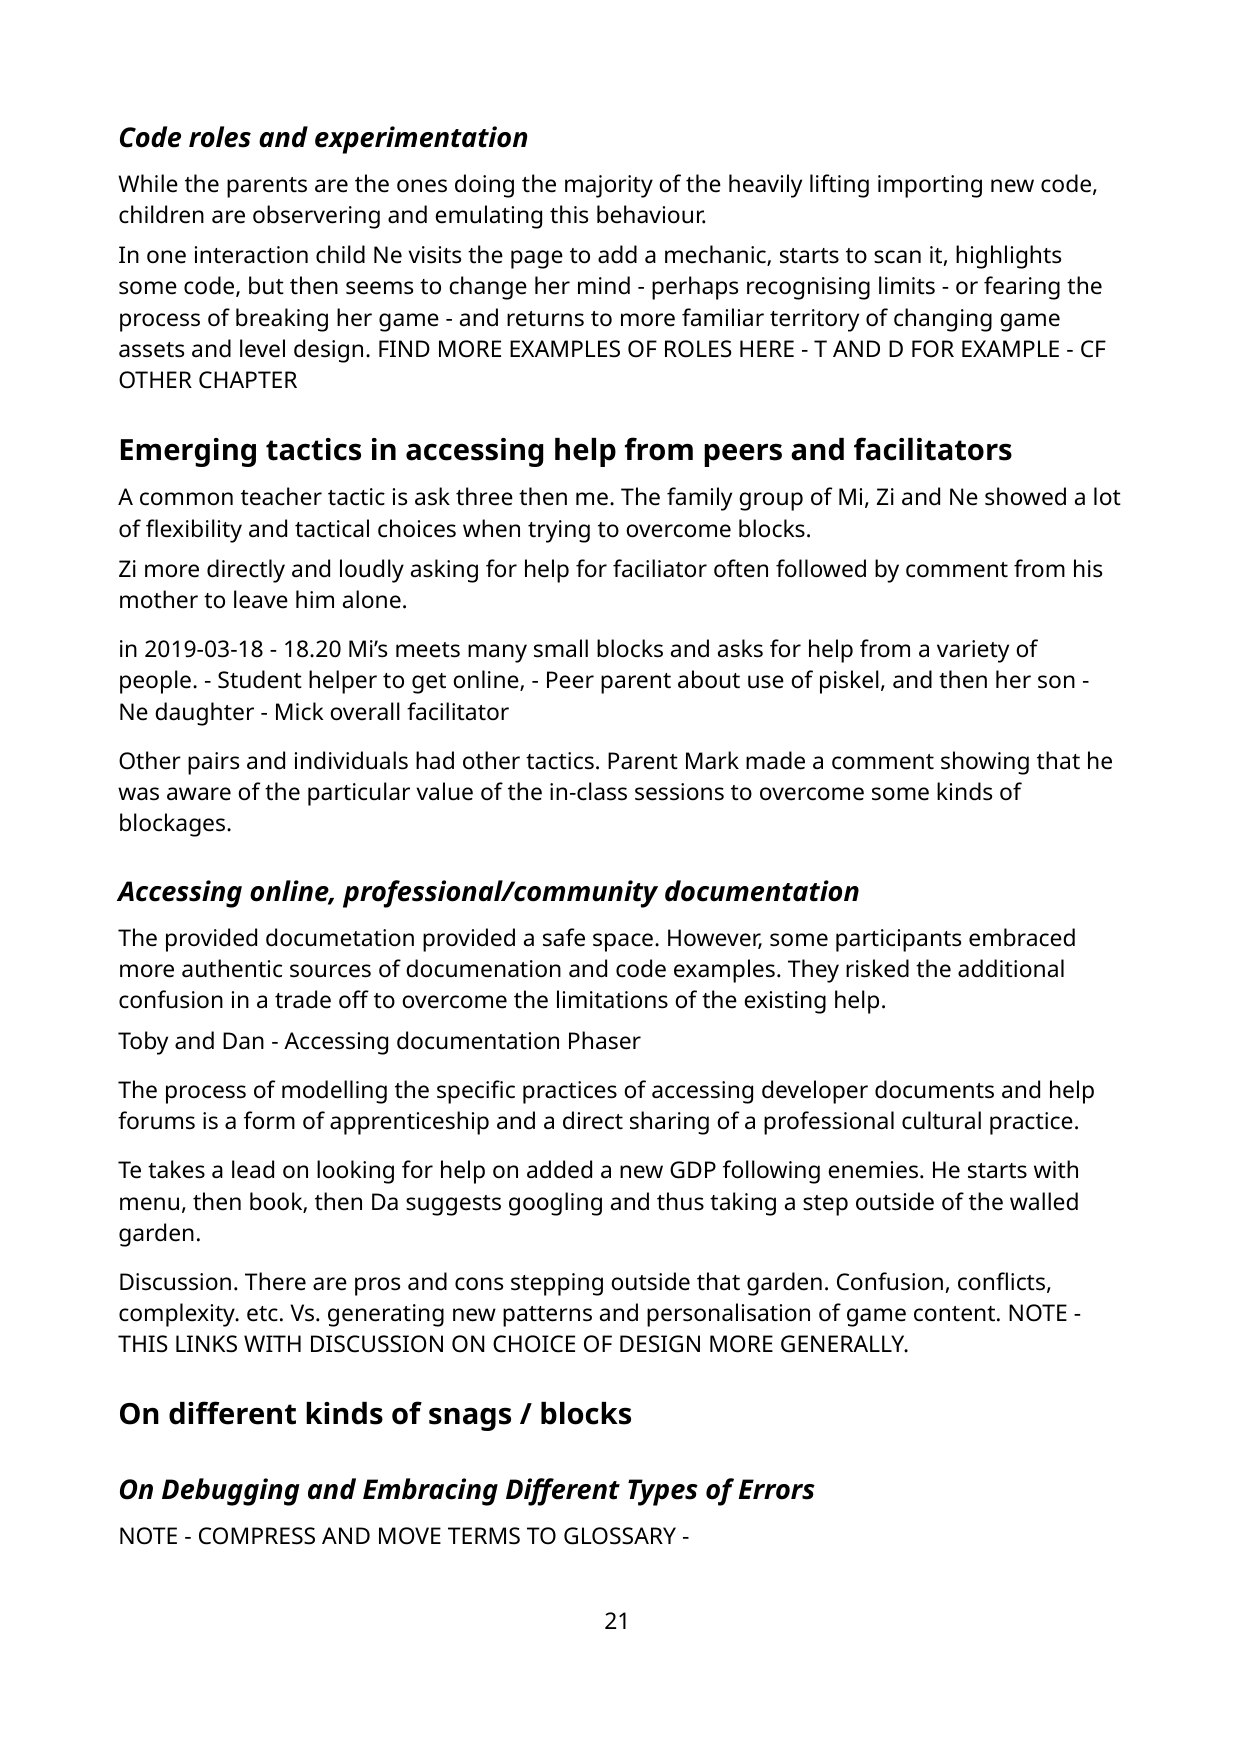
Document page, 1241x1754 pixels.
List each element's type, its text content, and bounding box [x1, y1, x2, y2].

text While the parents are the ones doing the majority of the heavily lifting importing new code, children are observering and emulating this behaviour. [118, 167, 1122, 230]
text Zi more directly and loudly asking for help for faciliator often followed by comment from his mother to leave him alone. [118, 553, 1122, 615]
subtitle Emerging tactics in accessing help from peers and facilitators [118, 429, 1122, 469]
text Toby and Dan - Accessing documentation Phaser [118, 1025, 1122, 1056]
text in 2019-03-18 - 18.20 Mi’s meets many small blocks and asks for help from a variety of people. - Student helper to get online, - Peer parent about use of piskel, and then her son - Ne daughter - Mick overall facilitator [118, 633, 1122, 727]
subtitle On Debugging and Embracing Different Types of Errors [118, 1471, 1122, 1508]
text In one interaction child Ne visits the page to add a mechanic, starts to scan it, highlights some code, but then seems to change her mind - perhaps recognising limits - or fearing the process of breaking her game - and returns to more familiar territory of changing game assets and level design. FIND MORE EXAMPLES OF ROLES HERE - T AND D FOR EXAMPLE - CF OTHER CHAPTER [118, 239, 1122, 395]
subtitle On different kinds of snags / blocks [118, 1394, 1122, 1433]
text NOTE - COMPRESS AND MOVE TERMS TO GLOSSARY - [118, 1520, 1122, 1551]
text The provided documetation provided a safe space. However, some participants embraced more authentic sources of documenation and code examples. They risked the additional confusion in a trade off to overcome the limitations of the existing help. [118, 922, 1122, 1016]
text The process of modelling the specific practices of accessing developer documents and help forums is a form of apprenticeship and a direct sharing of a professional cultural practice. [118, 1074, 1122, 1136]
subtitle Accessing online, professional/community documentation [118, 873, 1122, 909]
text Discussion. There are pros and cons stepping outside that garden. Confusion, conflicts, complexity. etc. Vs. generating new patterns and personalisation of game content. NOTE - THIS LINKS WITH DISCUSSION ON CHOICE OF DESIGN MORE GENERALLY. [118, 1266, 1122, 1360]
text Other pairs and individuals had other tactics. Parent Mark made a comment showing that he was aware of the particular value of the in-class sessions to overcome some kinds of blockages. [118, 745, 1122, 839]
text Te takes a lead on looking for help on added a new GDP following enemies. He starts with menu, then book, then Da suggests googling and thus taking a step outside of the walled garden. [118, 1154, 1122, 1248]
subtitle Code roles and experimentation [118, 118, 1122, 155]
text A common teacher tactic is ask three then me. The family group of Mi, Zi and Ne showed a lot of flexibility and tactical choices when trying to overcome blocks. [118, 481, 1122, 544]
